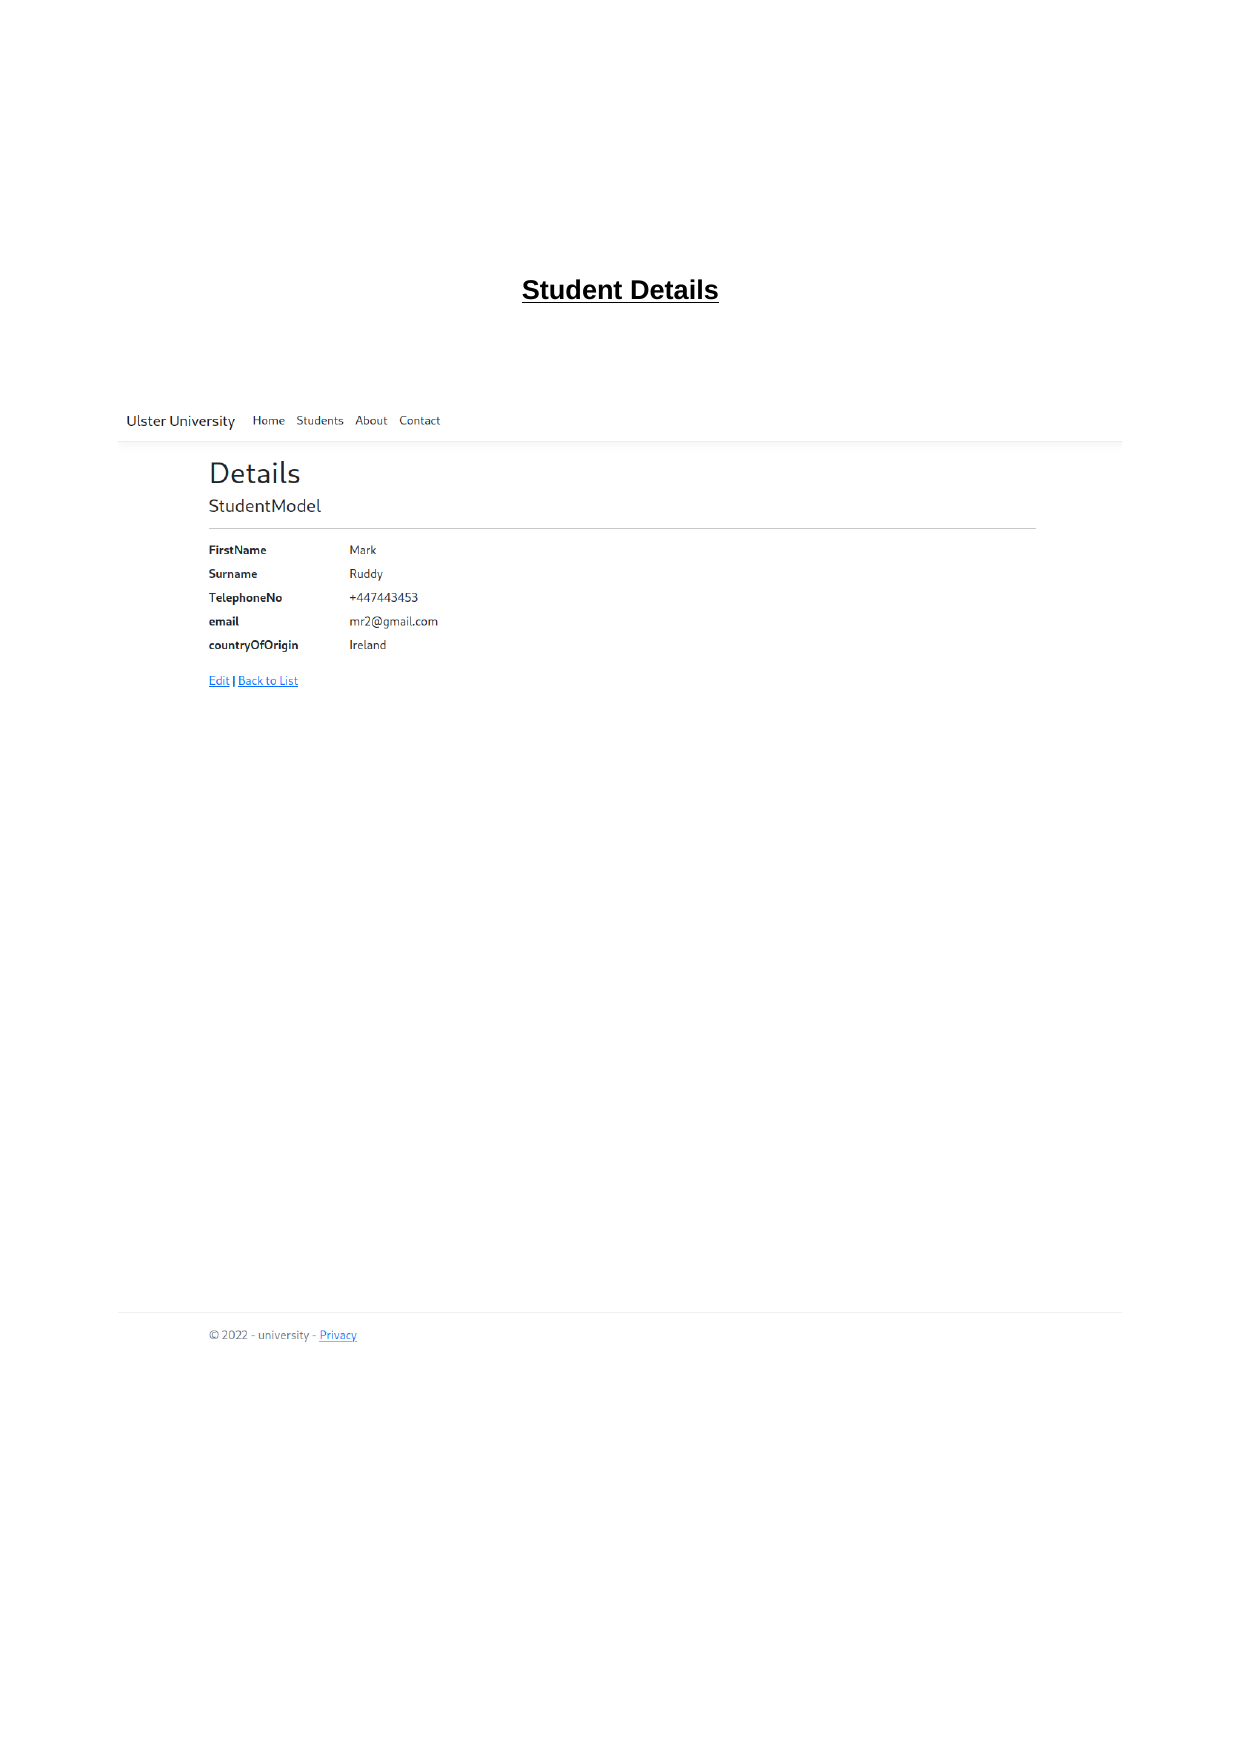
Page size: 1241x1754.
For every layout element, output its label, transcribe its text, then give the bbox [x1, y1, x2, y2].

picture [118, 399, 1123, 1353]
text Student Details [118, 274, 1122, 306]
